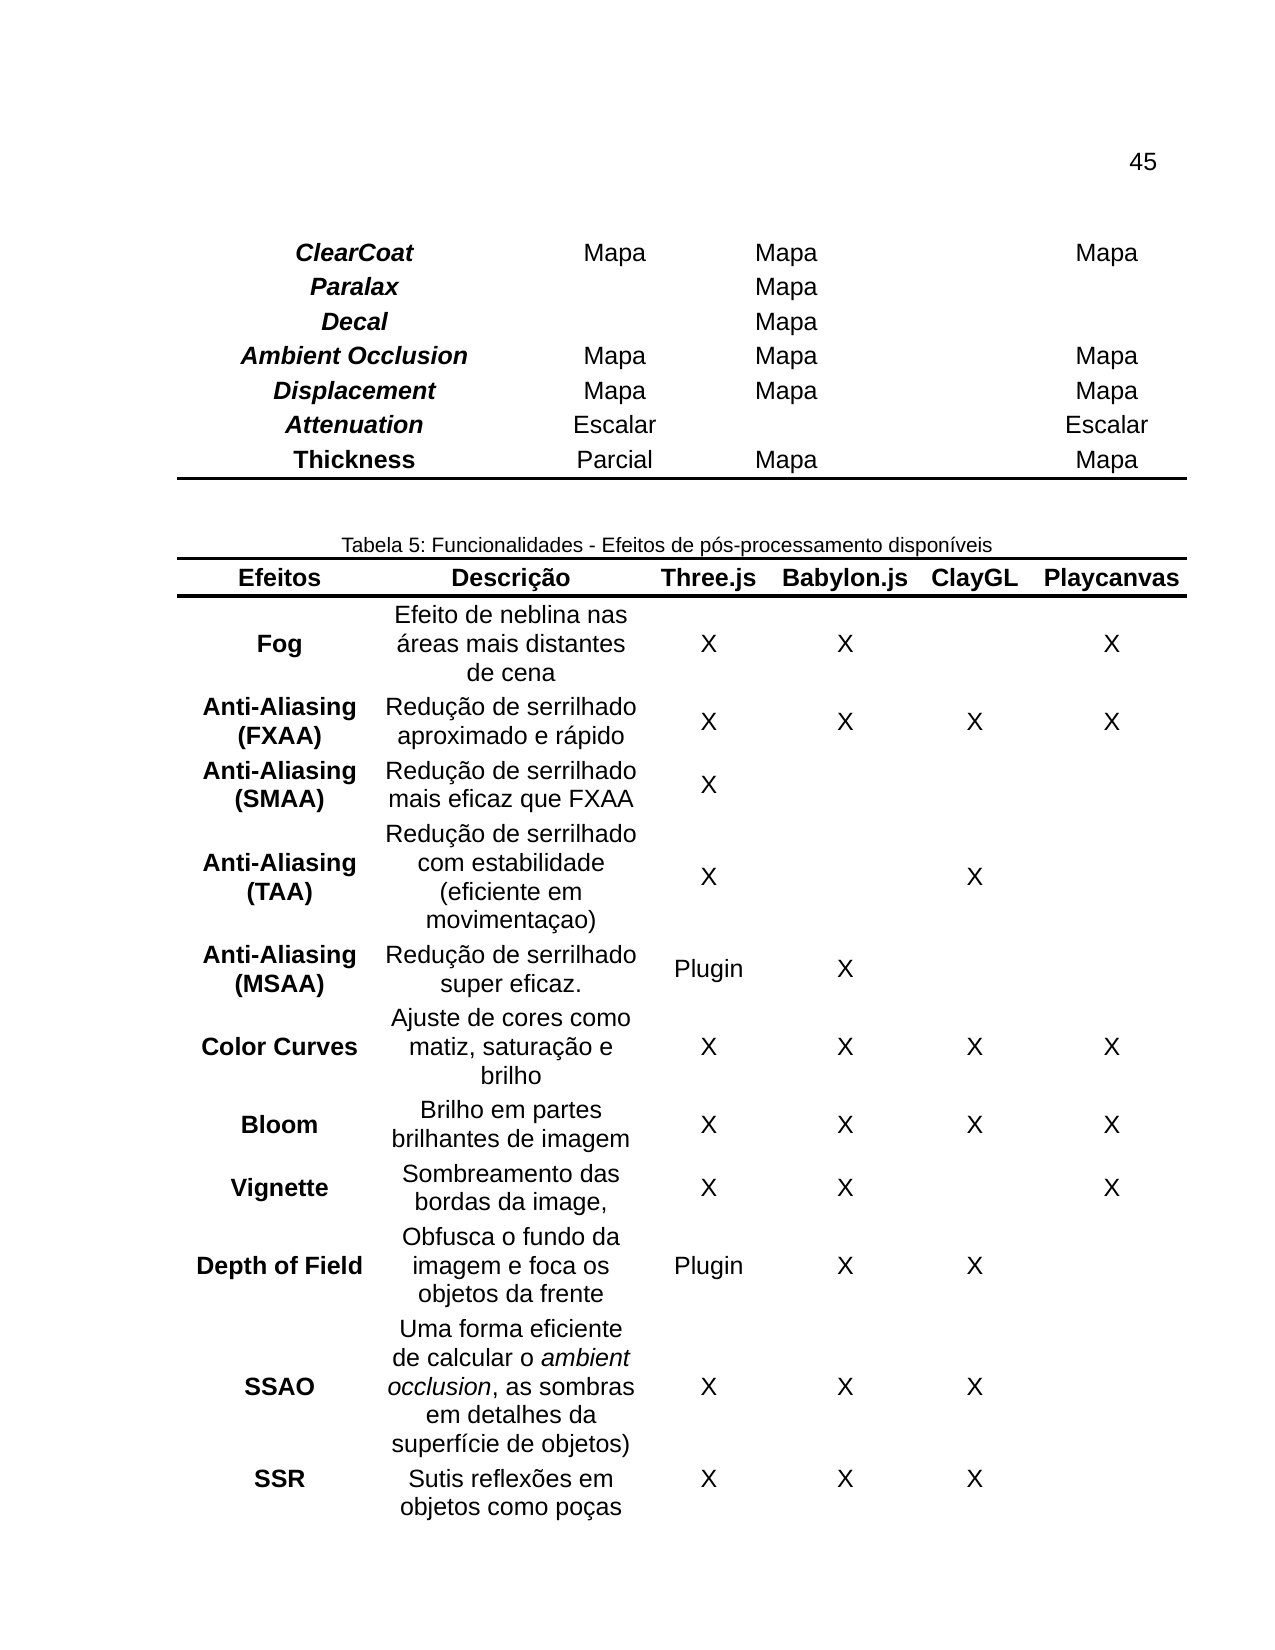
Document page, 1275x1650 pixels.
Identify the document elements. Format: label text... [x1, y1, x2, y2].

table_cell Redução de serrilhado aproximado e rápido [382, 690, 640, 753]
table_cell [1037, 1219, 1187, 1311]
table_cell Anti-Aliasing (TAA) [177, 816, 382, 937]
table_cell [1026, 304, 1187, 338]
table_cell X [640, 1156, 777, 1219]
table_cell Sombreamento das bordas da image, [382, 1156, 640, 1219]
table_cell [874, 373, 1026, 408]
table_cell [874, 235, 1026, 269]
table_cell [913, 1156, 1037, 1219]
table_cell Vignette [177, 1156, 382, 1219]
table_cell Decal [177, 304, 531, 338]
table_cell X [640, 1093, 777, 1156]
table_cell Mapa [698, 373, 874, 408]
table_cell Sutis reflexões em objetos como poças [382, 1461, 640, 1524]
table_cell [1026, 269, 1187, 304]
table_cell Parcial [531, 442, 698, 477]
table_cell Fog [177, 598, 382, 689]
table_header Playcanvas [1037, 560, 1187, 594]
table_cell X [913, 1093, 1037, 1156]
table_cell [698, 408, 874, 442]
table_cell [1037, 816, 1187, 937]
table_cell Plugin [640, 1219, 777, 1311]
table_cell Escalar [1026, 408, 1187, 442]
table_cell X [913, 690, 1037, 753]
table_cell Bloom [177, 1093, 382, 1156]
table_cell [874, 269, 1026, 304]
table_cell X [777, 1219, 913, 1311]
table_cell Mapa [531, 339, 698, 373]
table_cell Anti-Aliasing (FXAA) [177, 690, 382, 753]
table_cell X [913, 816, 1037, 937]
table_cell Mapa [1026, 373, 1187, 408]
table_cell X [777, 598, 913, 689]
table_cell [913, 753, 1037, 816]
table_cell X [777, 1156, 913, 1219]
table_cell [874, 442, 1026, 477]
table_cell X [640, 598, 777, 689]
table_cell X [640, 1000, 777, 1092]
table_cell X [777, 1311, 913, 1461]
table_cell X [640, 1311, 777, 1461]
table_cell Mapa [1026, 442, 1187, 477]
table_cell ClearCoat [177, 235, 531, 269]
table_cell X [777, 1000, 913, 1092]
table_cell Mapa [698, 235, 874, 269]
table_cell Displacement [177, 373, 531, 408]
table_cell Redução de serrilhado com estabilidade (eficiente em movimentaçao) [382, 816, 640, 937]
table_cell [874, 304, 1026, 338]
table_cell Anti-Aliasing (SMAA) [177, 753, 382, 816]
table_cell Mapa [531, 235, 698, 269]
table_header Descrição [382, 560, 640, 594]
table_header Efeitos [177, 560, 382, 594]
table_cell [1037, 937, 1187, 1000]
table_cell [1037, 753, 1187, 816]
table_cell X [777, 690, 913, 753]
table_cell [913, 937, 1037, 1000]
table_cell Mapa [698, 269, 874, 304]
table_cell X [640, 753, 777, 816]
table_cell [874, 339, 1026, 373]
table_cell Escalar [531, 408, 698, 442]
table_cell Paralax [177, 269, 531, 304]
table_cell [531, 269, 698, 304]
table_cell X [1037, 1156, 1187, 1219]
table_cell Ambient Occlusion [177, 339, 531, 373]
table_header ClayGL [913, 560, 1037, 594]
table_cell X [640, 1461, 777, 1524]
table_cell X [777, 1093, 913, 1156]
table_header Babylon.js [777, 560, 913, 594]
table_cell X [777, 1461, 913, 1524]
table_cell Mapa [1026, 339, 1187, 373]
table_cell [913, 598, 1037, 689]
table_cell X [1037, 598, 1187, 689]
table_cell SSAO [177, 1311, 382, 1461]
table_cell Attenuation [177, 408, 531, 442]
table_cell Uma forma eficiente de calcular o ambient occlusion, as sombras em detalhes da superfície de objetos) [382, 1311, 640, 1461]
table_cell X [640, 816, 777, 937]
table_cell [777, 816, 913, 937]
table_header Three.js [640, 560, 777, 594]
table_cell X [913, 1000, 1037, 1092]
table_cell X [913, 1311, 1037, 1461]
table_cell [777, 753, 913, 816]
table_cell Obfusca o fundo da imagem e foca os objetos da frente [382, 1219, 640, 1311]
table_cell X [1037, 1093, 1187, 1156]
table_cell Mapa [698, 442, 874, 477]
table_cell [874, 408, 1026, 442]
table_cell Redução de serrilhado super eficaz. [382, 937, 640, 1000]
table_cell Mapa [698, 304, 874, 338]
table_cell [531, 304, 698, 338]
table_cell Ajuste de cores como matiz, saturação e brilho [382, 1000, 640, 1092]
table_cell Color Curves [177, 1000, 382, 1092]
table_cell [1037, 1311, 1187, 1461]
table_cell Redução de serrilhado mais eficaz que FXAA [382, 753, 640, 816]
table_cell Mapa [1026, 235, 1187, 269]
table_cell [1037, 1461, 1187, 1524]
table_cell Depth of Field [177, 1219, 382, 1311]
table_cell X [1037, 690, 1187, 753]
table_cell Anti-Aliasing (MSAA) [177, 937, 382, 1000]
table_cell Thickness [177, 442, 531, 477]
table_cell Plugin [640, 937, 777, 1000]
table_cell X [777, 937, 913, 1000]
table_cell X [640, 690, 777, 753]
text Tabela 5: Funcionalidades - Efeitos de pós-processamento disponíveis [177, 533, 1157, 557]
table_cell SSR [177, 1461, 382, 1524]
table_cell X [913, 1461, 1037, 1524]
table_cell Mapa [531, 373, 698, 408]
table_cell Efeito de neblina nas áreas mais distantes de cena [382, 598, 640, 689]
table_cell Brilho em partes brilhantes de imagem [382, 1093, 640, 1156]
table_cell X [913, 1219, 1037, 1311]
table_cell X [1037, 1000, 1187, 1092]
table_cell Mapa [698, 339, 874, 373]
